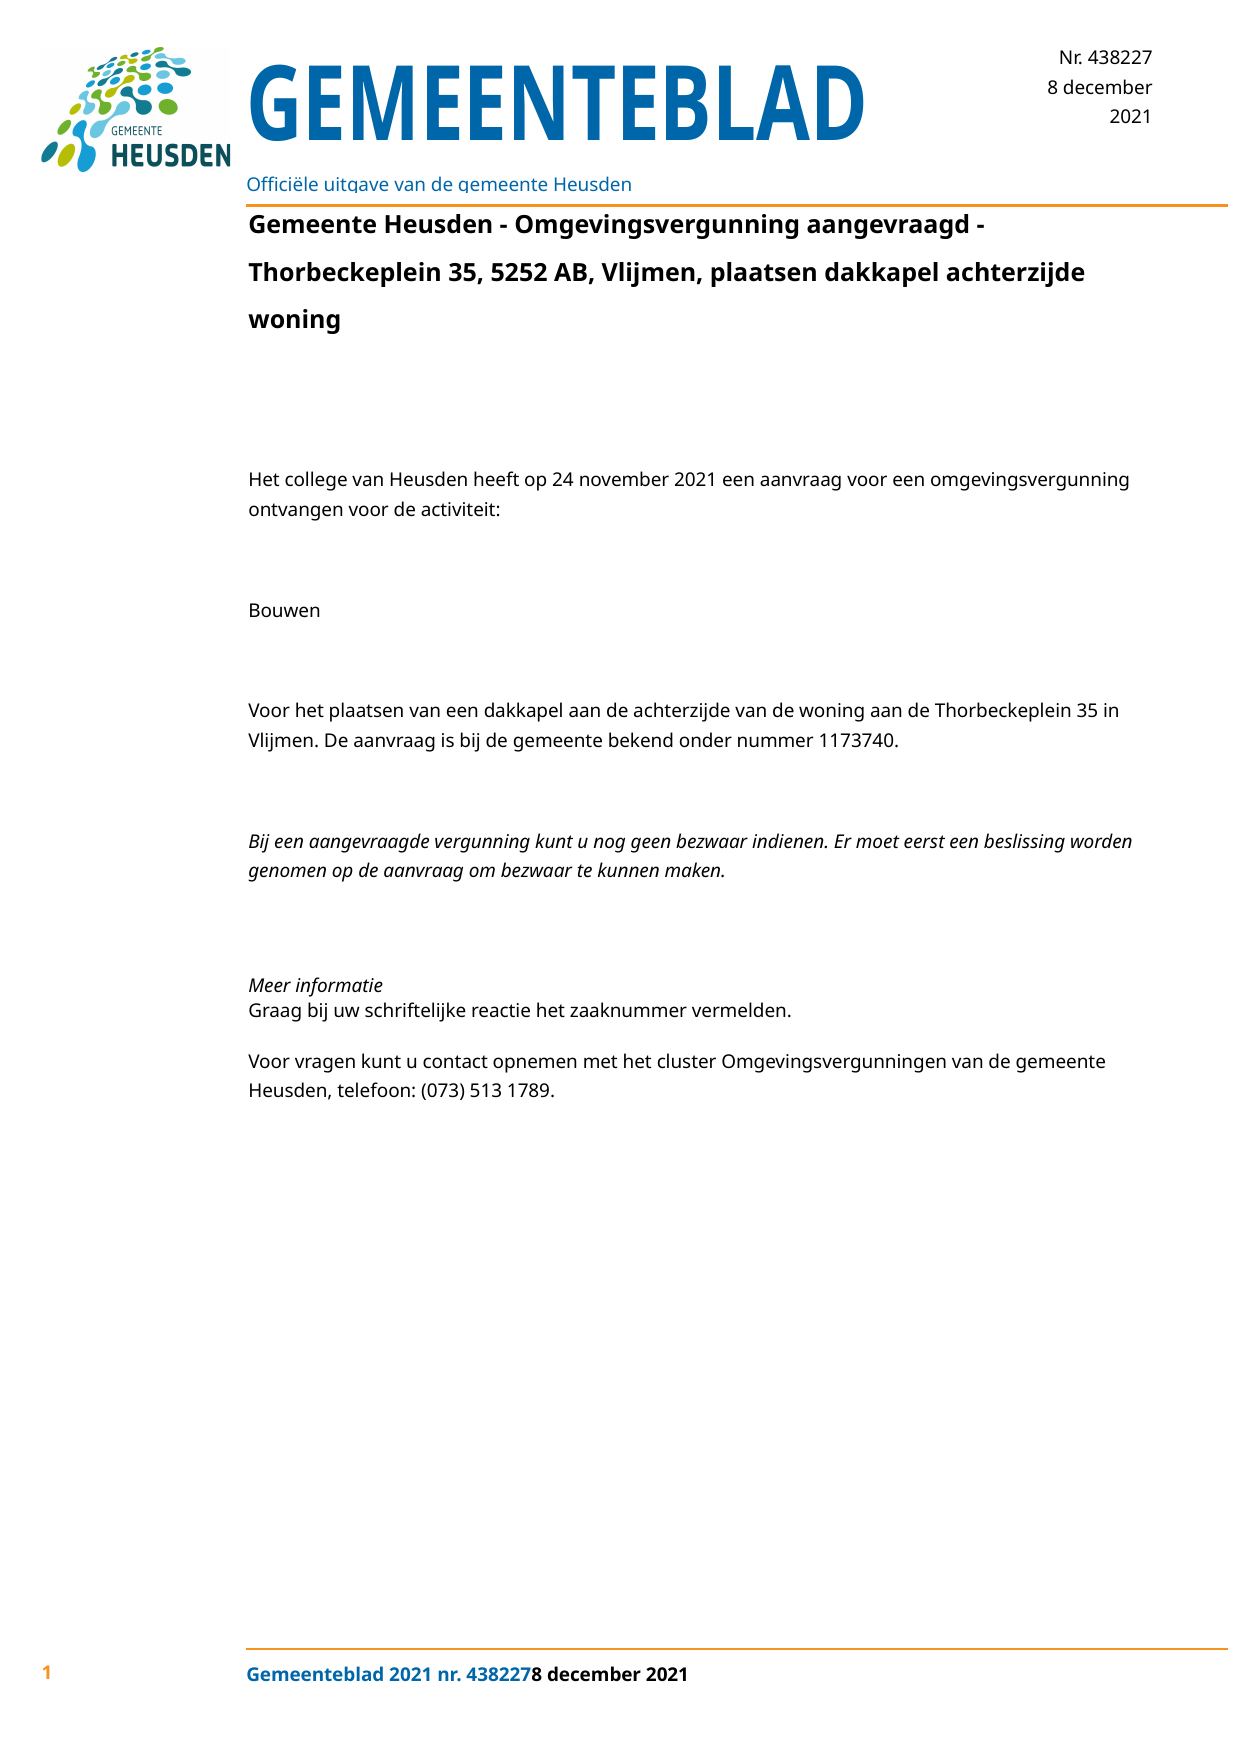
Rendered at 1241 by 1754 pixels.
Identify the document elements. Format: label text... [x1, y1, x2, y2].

text Meer informatie [248, 972, 1152, 998]
text Voor vragen kunt u contact opnemen met het cluster Omgevingsvergunningen van de gemeente Heusden, telefoon: (073) 513 1789. [248, 1048, 1152, 1103]
picture [41, 47, 231, 172]
text Voor het plaatsen van een dakkapel aan de achterzijde van de woning aan de Thorbeckeplein 35 in Vlijmen. De aanvraag is bij de gemeente bekend onder nummer 1173740. [248, 698, 1152, 753]
text Gemeente Heusden - Omgevingsvergunning aangevraagd - Thorbeckeplein 35, 5252 AB, Vlijmen, plaatsen dakkapel achterzijde woning [248, 207, 1152, 336]
text Bij een aangevraagde vergunning kunt u nog geen bezwaar indienen. Er moet eerst een beslissing worden genomen op de aanvraag om bezwaar te kunnen maken. [248, 828, 1152, 883]
text Graag bij uw schriftelijke reactie het zaaknummer vermelden. [248, 998, 1152, 1023]
text Het college van Heusden heeft op 24 november 2021 een aanvraag voor een omgevingsvergunning ontvangen voor de activiteit: [248, 466, 1152, 522]
text Bouwen [248, 597, 1152, 622]
